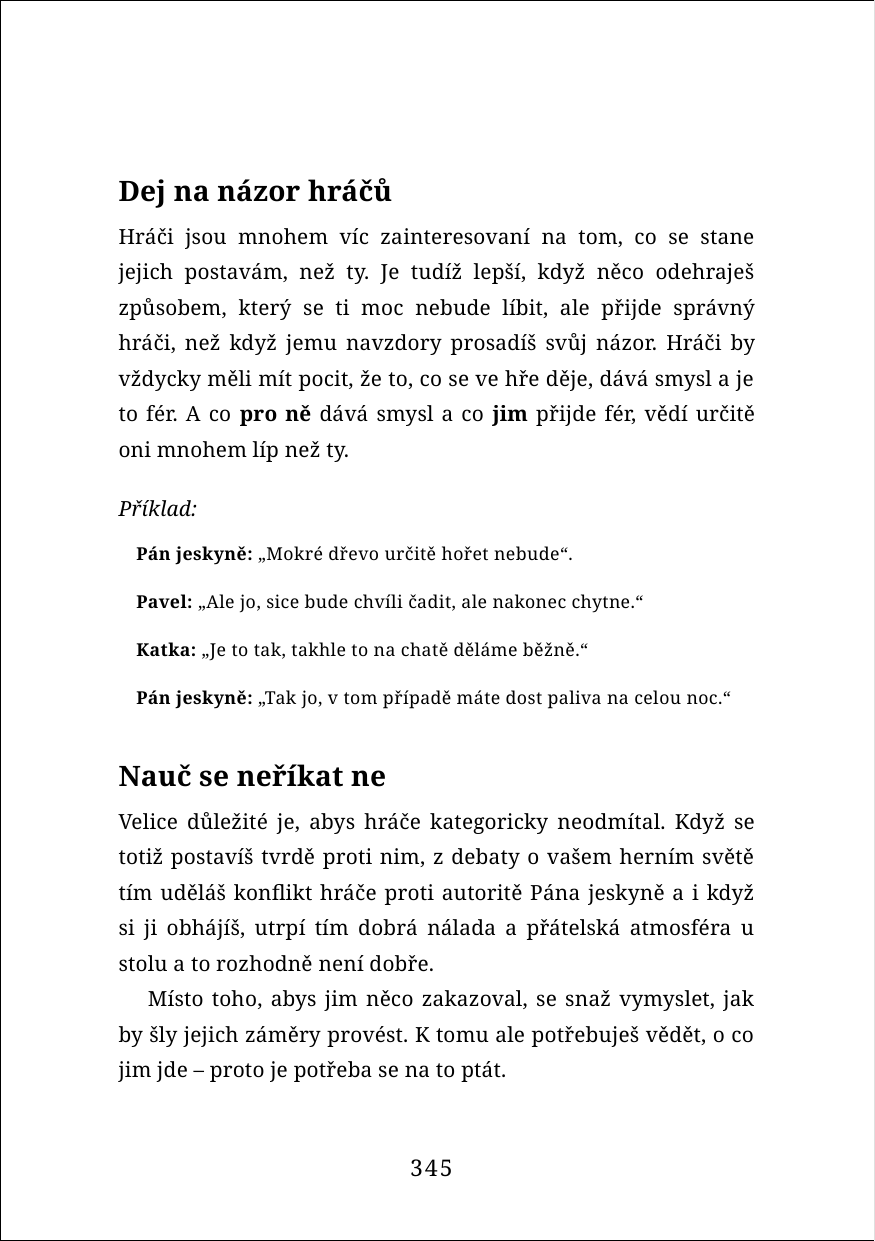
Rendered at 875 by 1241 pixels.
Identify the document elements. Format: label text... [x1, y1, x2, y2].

text Hráči jsou mnohem víc zainteresovaní na tom, co se stane jejich postavám, než ty. Je tudíž lepší, když něco odehraješ způsobem, který se ti moc nebude líbit, ale přijde správný hráči, než když jemu navzdory prosadíš svůj názor. Hráči by vždycky měli mít pocit, že to, co se ve hře děje, dává smysl a je to fér. A co pro ně dává smysl a co jim přijde fér, vědí určitě oni mnohem líp než ty. [118, 222, 756, 463]
text Velice důležité je, abys hráče kategoricky neodmítal. Když se totiž postavíš tvrdě proti nim, z debaty o vašem herním světě tím uděláš konflikt hráče proti autoritě Pána jeskyně a i když si ji obhájíš, utrpí tím dobrá nálada a přátelská atmosféra u stolu a to rozhodně není dobře. Místo toho, abys jim něco zakazoval, se snaž vymyslet, jak by šly jejich záměry provést. K tomu ale potřebuješ vědět, o co jim jde – proto je potřeba se na to ptát. [118, 807, 756, 1084]
text Pán jeskyně: „Mokré dřevo určitě hořet nebude“. [136, 541, 756, 566]
text Pán jeskyně: „Tak jo, v tom případě máte dost paliva na celou noc.“ [136, 685, 756, 709]
text Příklad: [118, 494, 756, 523]
subtitle Nauč se neříkat ne [118, 757, 756, 795]
subtitle Dej na názor hráčů [118, 172, 756, 210]
text Katka: „Je to tak, takhle to na chatě děláme běžně.“ [136, 637, 756, 661]
text Pavel: „Ale jo, sice bude chvíli čadit, ale nakonec chytne.“ [136, 589, 756, 613]
